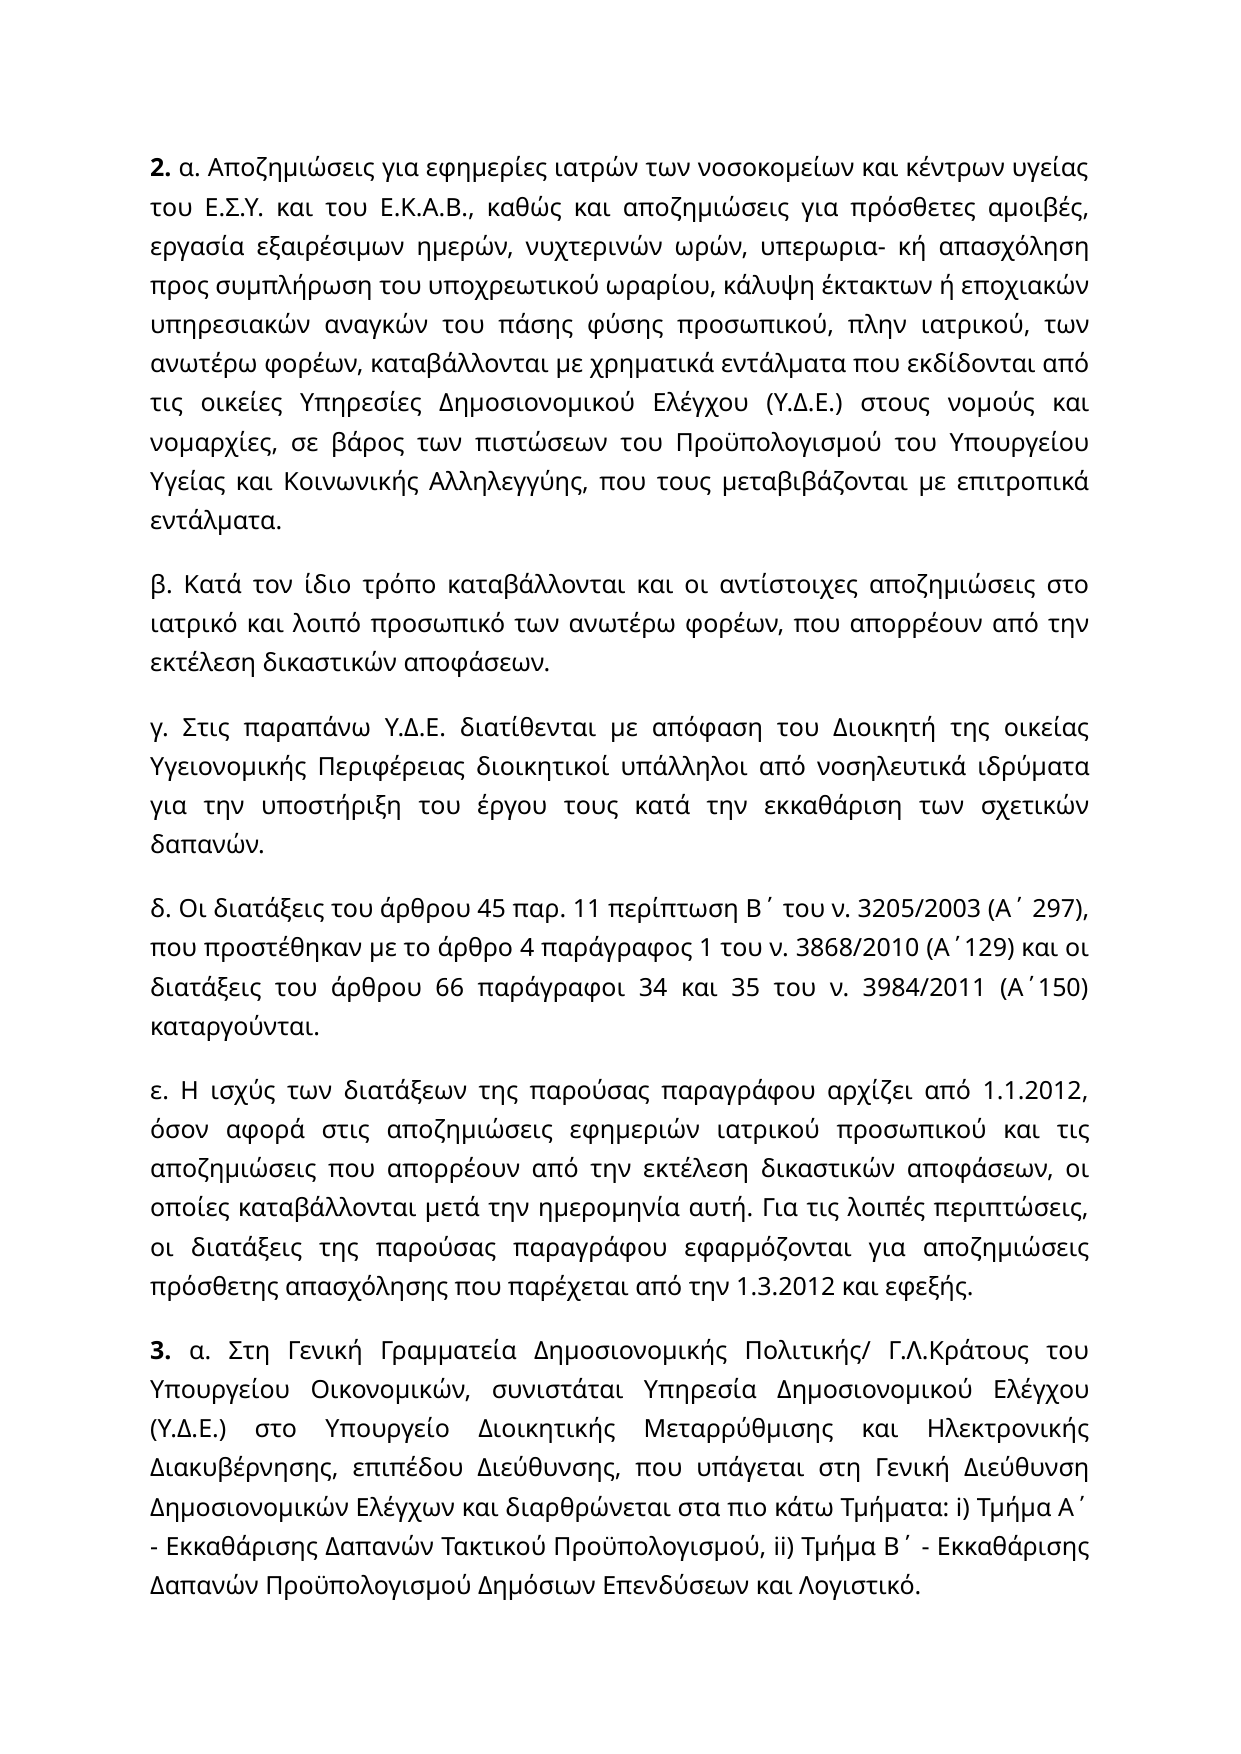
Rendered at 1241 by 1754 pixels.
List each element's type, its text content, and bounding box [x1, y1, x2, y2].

text β. Κατά τον ίδιο τρόπο καταβάλλονται και οι αντίστοιχες αποζημιώσεις στο ιατρικό και λοιπό προσωπικό των ανωτέρω φορέων, που απορρέουν από την εκτέλεση δικαστικών αποφάσεων. [150, 567, 1090, 679]
text γ. Στις παραπάνω Υ.Δ.Ε. διατίθενται με απόφαση του Διοικητή της οικείας Υγειονομικής Περιφέρειας διοικητικοί υπάλληλοι από νοσηλευτικά ιδρύματα για την υποστήριξη του έργου τους κατά την εκκαθάριση των σχετικών δαπανών. [150, 709, 1090, 861]
text 3. α. Στη Γενική Γραμματεία Δημοσιονομικής Πολιτικής/ Γ.Λ.Κράτους του Υπουργείου Οικονομικών, συνιστάται Υπηρεσία Δημοσιονομικού Ελέγχου (Υ.Δ.Ε.) στο Υπουργείο Διοικητικής Μεταρρύθμισης και Ηλεκτρονικής Διακυβέρνησης, επιπέδου Διεύθυνσης, που υπάγεται στη Γενική Διεύθυνση Δημοσιονομικών Ελέγχων και διαρθρώνεται στα πιο κάτω Τμήματα: i) Τμήμα Α΄ - Εκκαθάρισης Δαπανών Τακτικού Προϋπολογισμού, ii) Τμήμα Β΄ - Εκκαθάρισης Δαπανών Προϋπολογισμού Δημόσιων Επενδύσεων και Λογιστικό. [150, 1332, 1090, 1602]
text 2. α. Αποζημιώσεις για εφημερίες ιατρών των νοσοκομείων και κέντρων υγείας του Ε.Σ.Υ. και του Ε.Κ.Α.Β., καθώς και αποζημιώσεις για πρόσθετες αμοιβές, εργασία εξαιρέσιμων ημερών, νυχτερινών ωρών, υπερωρια- κή απασχόληση προς συμπλήρωση του υποχρεωτικού ωραρίου, κάλυψη έκτακτων ή εποχιακών υπηρεσιακών αναγκών του πάσης φύσης προσωπικού, πλην ιατρικού, των ανωτέρω φορέων, καταβάλλονται με χρηματικά εντάλματα που εκδίδονται από τις οικείες Υπηρεσίες Δημοσιονομικού Ελέγχου (Υ.Δ.Ε.) στους νομούς και νομαρχίες, σε βάρος των πιστώσεων του Προϋπολογισμού του Υπουργείου Υγείας και Κοινωνικής Αλληλεγγύης, που τους μεταβιβάζονται με επιτροπικά εντάλματα. [150, 150, 1090, 537]
text δ. Οι διατάξεις του άρθρου 45 παρ. 11 περίπτωση Β΄ του ν. 3205/2003 (Α΄ 297), που προστέθηκαν με το άρθρο 4 παράγραφος 1 του ν. 3868/2010 (A΄129) και οι διατάξεις του άρθρου 66 παράγραφοι 34 και 35 του ν. 3984/2011 (Α΄150) καταργούνται. [150, 891, 1090, 1042]
text ε. Η ισχύς των διατάξεων της παρούσας παραγράφου αρχίζει από 1.1.2012, όσον αφορά στις αποζημιώσεις εφημεριών ιατρικού προσωπικού και τις αποζημιώσεις που απορρέουν από την εκτέλεση δικαστικών αποφάσεων, οι οποίες καταβάλλονται μετά την ημερομηνία αυτή. Για τις λοιπές περιπτώσεις, οι διατάξεις της παρούσας παραγράφου εφαρμόζονται για αποζημιώσεις πρόσθετης απασχόλησης που παρέχεται από την 1.3.2012 και εφεξής. [150, 1072, 1090, 1302]
